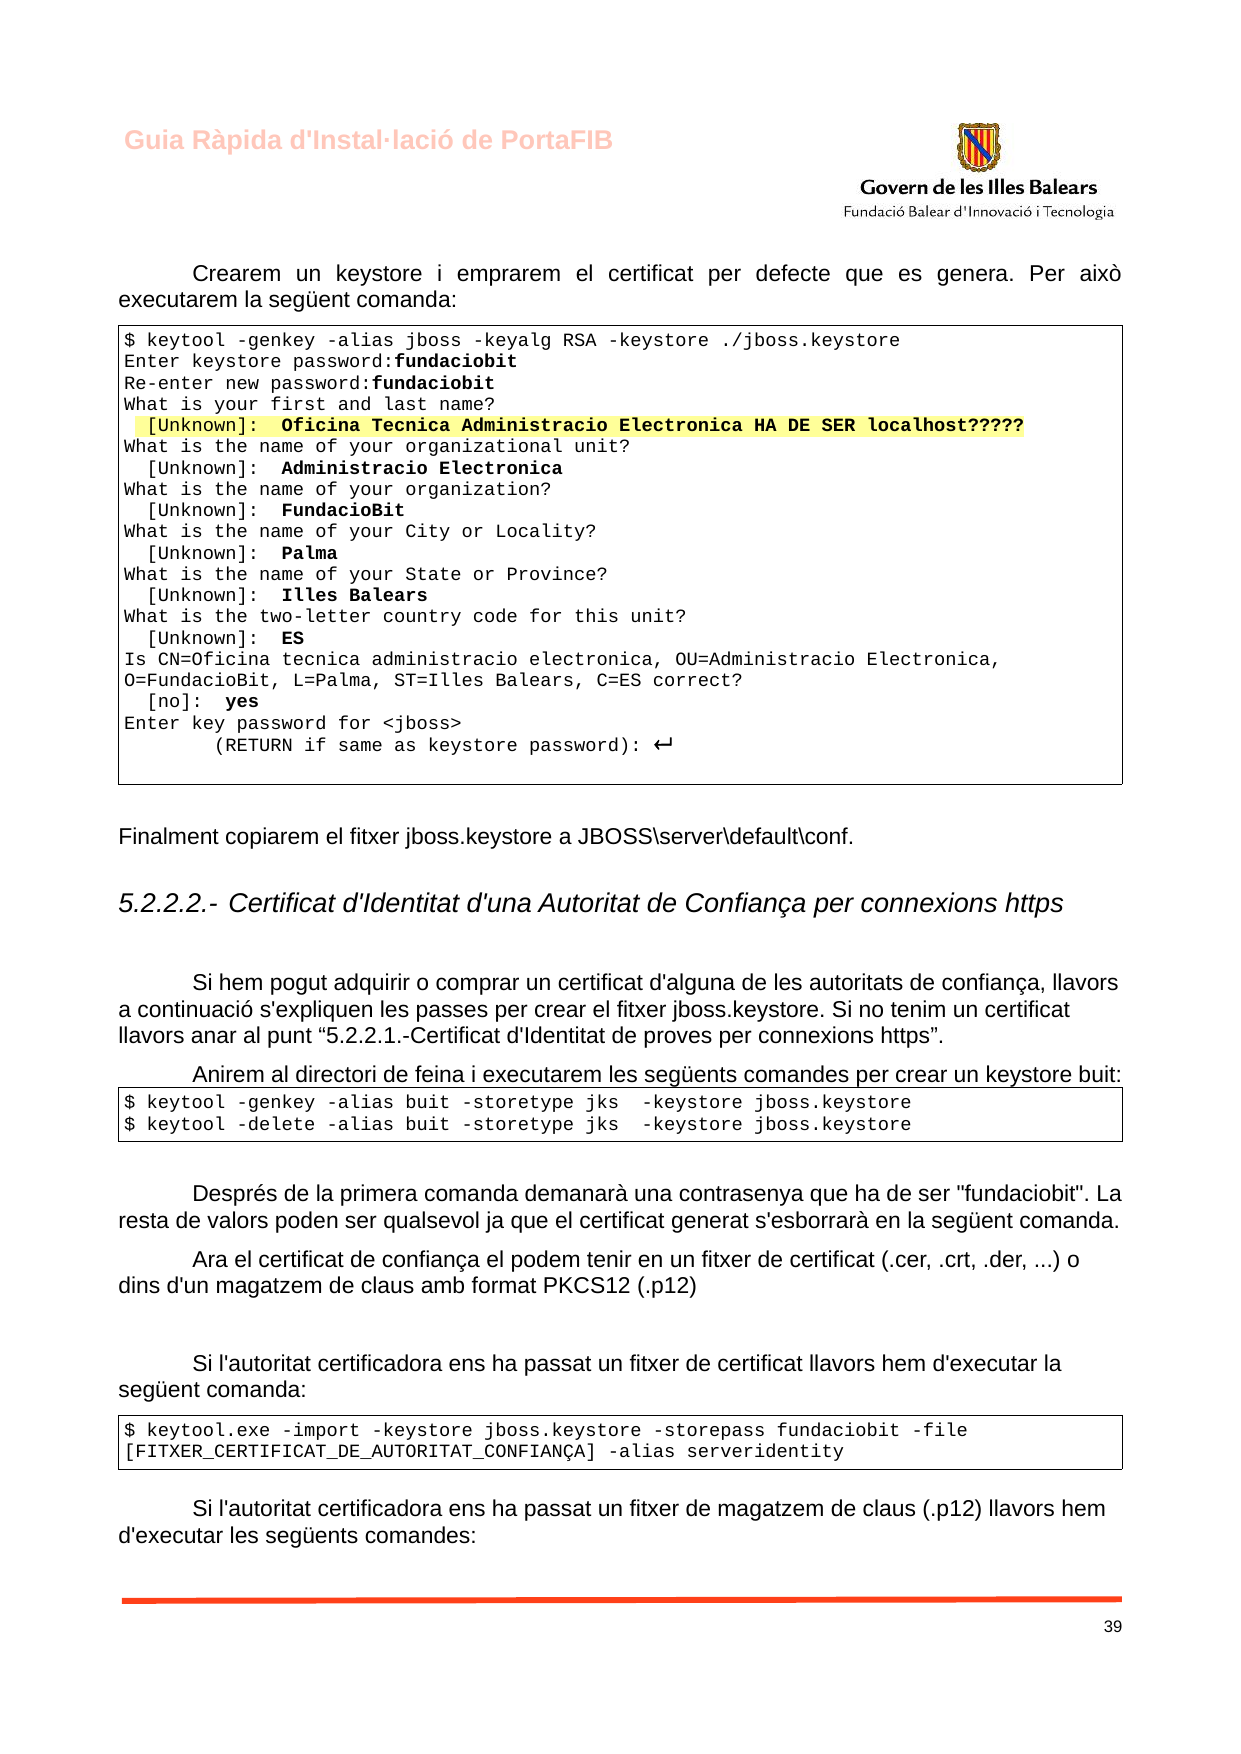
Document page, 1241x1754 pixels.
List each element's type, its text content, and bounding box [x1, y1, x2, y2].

text Crearem un keystore i emprarem el certificat per defecte que es genera. Per això executarem la següent comanda: [118, 260, 1122, 313]
table_header $ keytool -genkey -alias jboss -keyalg RSA -keystore ./jboss.keystore Enter keystore password:fundaciobit Re-enter new password:fundaciobit What is your first and last name? [Unknown]: Oficina Tecnica Administracio Electronica HA DE SER localhost????? What is the name of your organizational unit? [Unknown]: Administracio Electronica What is the name of your organization? [Unknown]: FundacioBit What is the name of your City or Locality? [Unknown]: Palma What is the name of your State or Province? [Unknown]: Illes Balears What is the two-letter country code for this unit? [Unknown]: ES Is CN=Oficina tecnica administracio electronica, OU=Administracio Electronica, O=FundacioBit, L=Palma, ST=Illes Balears, C=ES correct? [no]: yes Enter key password for <jboss> (RETURN if same as keystore password):  [119, 326, 1122, 784]
text Si l'autoritat certificadora ens ha passat un fitxer de certificat llavors hem d'executar la següent comanda: [118, 1349, 1122, 1402]
text Finalment copiarem el fitxer jboss.keystore a JBOSS\server\default\conf. [118, 823, 1122, 849]
table_header $ keytool -genkey -alias buit -storetype jks -keystore jboss.keystore $ keytool -delete -alias buit -storetype jks -keystore jboss.keystore [119, 1088, 1122, 1141]
picture [840, 123, 1117, 220]
subtitle Certificat d'Identitat d'una Autoritat de Confiança per connexions https [118, 887, 1122, 918]
text Anirem al directori de feina i executarem les següents comandes per crear un keystore buit: [118, 1061, 1122, 1087]
text Si hem pogut adquirir o comprar un certificat d'alguna de les autoritats de confiança, llavors a continuació s'expliquen les passes per crear el fitxer jboss.keystore. Si no tenim un certificat llavors anar al punt “5.2.2.1.-Certificat d'Identitat de proves per connexions https”. [118, 969, 1122, 1048]
table_header $ keytool.exe -import -keystore jboss.keystore -storepass fundaciobit -file [FITXER_CERTIFICAT_DE_AUTORITAT_CONFIANÇA] -alias serveridentity [119, 1416, 1122, 1469]
text Ara el certificat de confiança el podem tenir en un fitxer de certificat (.cer, .crt, .der, ...) o dins d'un magatzem de claus amb format PKCS12 (.p12) [118, 1246, 1122, 1298]
text Després de la primera comanda demanarà una contrasenya que ha de ser "fundaciobit". La resta de valors poden ser qualsevol ja que el certificat generat s'esborrarà en la següent comanda. [118, 1180, 1122, 1233]
text Si l'autoritat certificadora ens ha passat un fitxer de magatzem de claus (.p12) llavors hem d'executar les següents comandes: [118, 1495, 1122, 1548]
